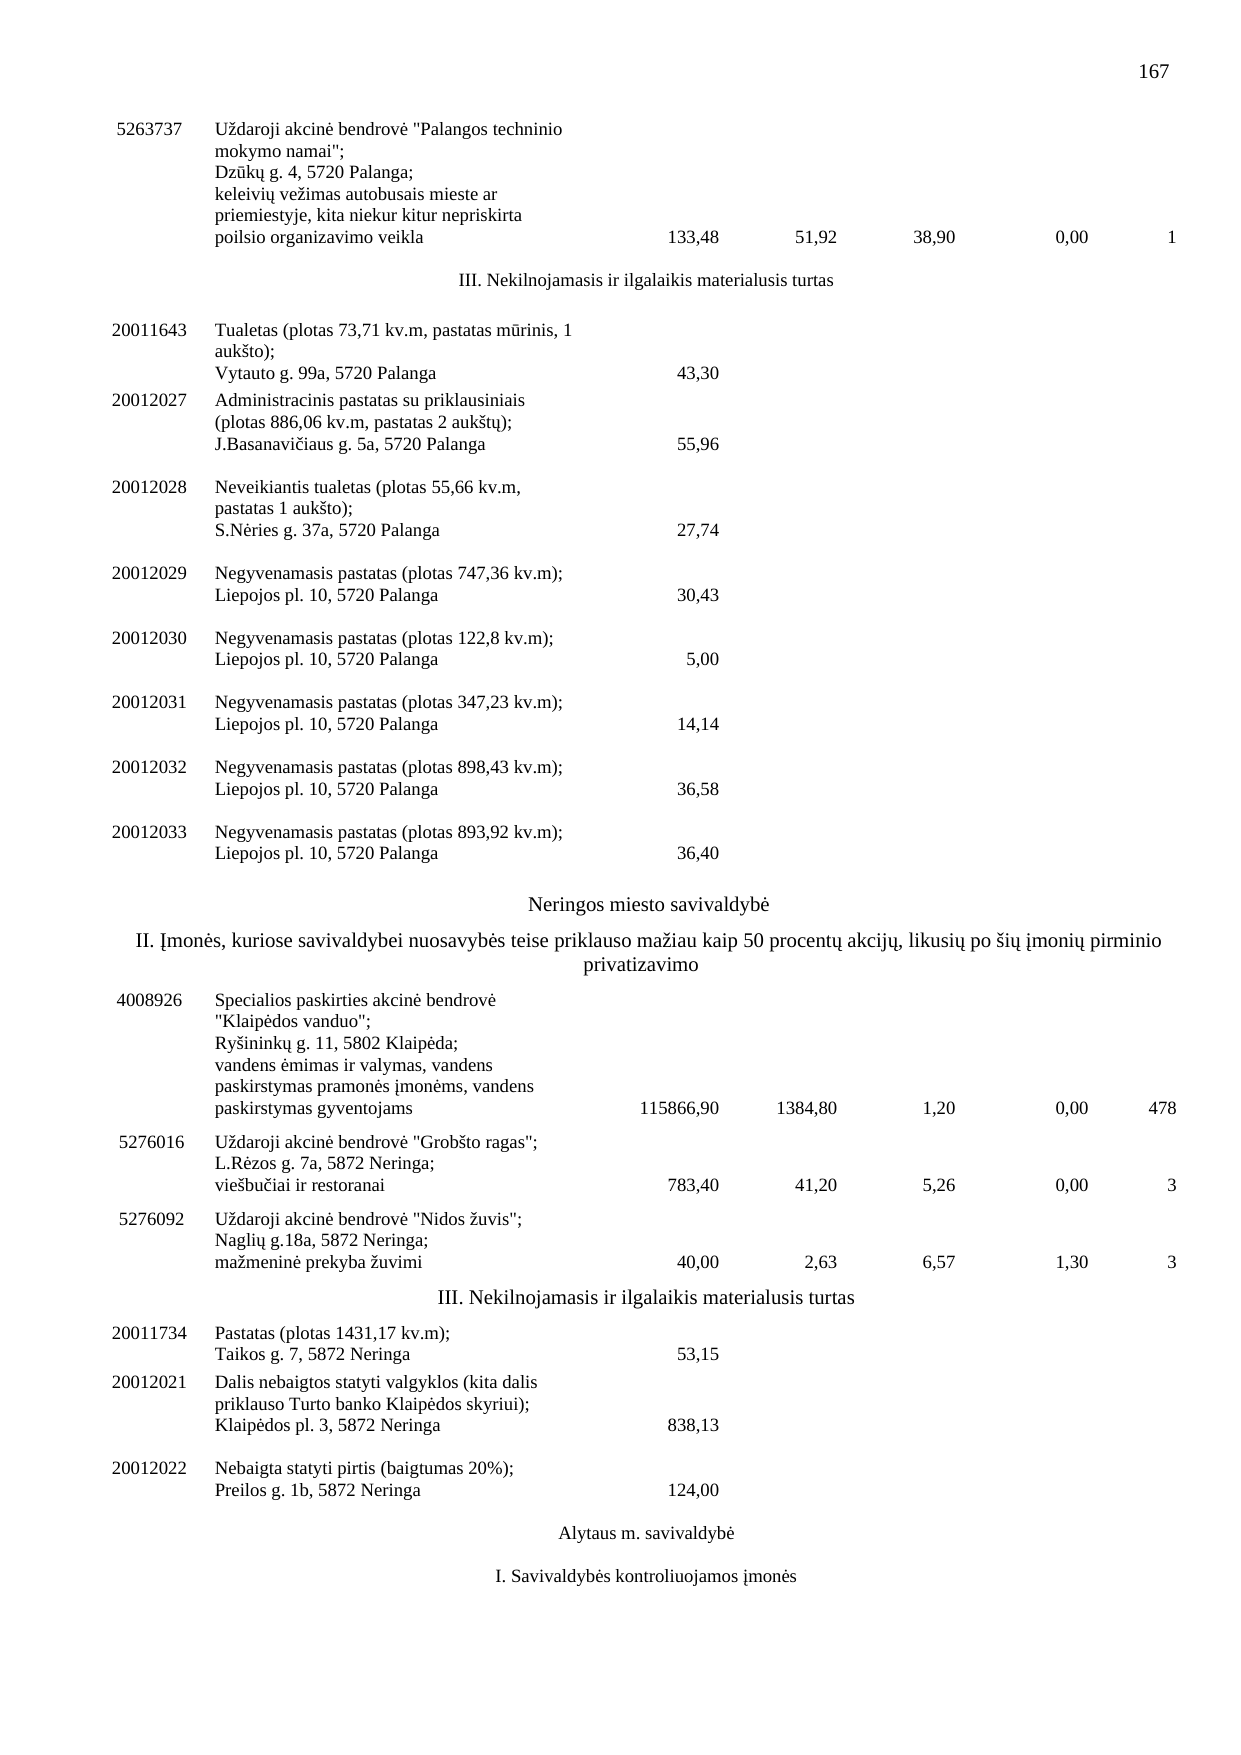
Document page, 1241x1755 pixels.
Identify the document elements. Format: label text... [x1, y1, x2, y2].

table_cell Specialios paskirties akcinė bendrovė "Klaipėdos vanduo"; Ryšininkų g. 11, 5802 Klaipėda; vandens ėmimas ir valymas, vandens paskirstymas pramonės įmonėms, vandens paskirstymas gyventojams [203, 983, 558, 1124]
table_cell [735, 476, 853, 562]
table_cell [735, 389, 853, 476]
table_cell [853, 1457, 975, 1522]
table_cell 43,30 [587, 312, 735, 389]
table_cell 27,74 [587, 476, 735, 562]
table_cell [971, 821, 1104, 885]
table_cell II. Įmonės, kuriose savivaldybei nuosavybės teise priklauso mažiau kaip 50 procentų akcijų, likusių po šių įmonių pirminio privatizavimo [100, 922, 1193, 982]
table_cell 20012028 [100, 476, 203, 562]
table_cell [971, 389, 1104, 476]
table_cell [971, 756, 1104, 821]
table_cell 30,43 [587, 562, 735, 627]
table_cell 38,90 [853, 118, 971, 269]
table_cell [971, 476, 1104, 562]
table_cell 0,00 [971, 118, 1104, 269]
table_cell III. Nekilnojamasis ir ilgalaikis materialusis turtas [100, 1279, 1193, 1315]
table_cell [735, 1457, 853, 1522]
table_cell [735, 627, 853, 691]
table_cell Alytaus m. savivaldybė [100, 1522, 1193, 1565]
table_cell 5263737 [100, 118, 203, 269]
table_cell [975, 1457, 1104, 1522]
table_cell [853, 562, 971, 627]
table_cell 133,48 [587, 118, 735, 269]
table_cell [1104, 1457, 1193, 1522]
table_cell 20012021 [100, 1371, 203, 1457]
table_cell [853, 312, 971, 389]
table_cell [1104, 312, 1193, 389]
table_cell Neringos miesto savivaldybė [100, 885, 1193, 922]
table_cell Negyvenamasis pastatas (plotas 893,92 kv.m); Liepojos pl. 10, 5720 Palanga [203, 821, 587, 885]
table_cell [853, 821, 971, 885]
table_cell 2,63 [735, 1202, 853, 1279]
table_cell [971, 562, 1104, 627]
table_cell 124,00 [558, 1457, 735, 1522]
table_cell 20012027 [100, 389, 203, 476]
table_cell [735, 312, 853, 389]
table_cell 41,20 [735, 1124, 853, 1202]
table_cell Negyvenamasis pastatas (plotas 747,36 kv.m); Liepojos pl. 10, 5720 Palanga [203, 562, 587, 627]
table_cell 5276016 [100, 1124, 203, 1202]
table_cell Uždaroji akcinė bendrovė "Palangos techninio mokymo namai"; Dzūkų g. 4, 5720 Palanga; keleivių vežimas autobusais mieste ar priemiestyje, kita niekur kitur nepriskirta poilsio organizavimo veikla [203, 118, 587, 269]
table_cell 3 [1104, 1124, 1193, 1202]
table_cell 783,40 [558, 1124, 735, 1202]
table_cell 838,13 [558, 1371, 735, 1457]
table_cell [853, 627, 971, 691]
table_cell Tualetas (plotas 73,71 kv.m, pastatas mūrinis, 1 aukšto); Vytauto g. 99a, 5720 Palanga [203, 312, 587, 389]
table_cell Negyvenamasis pastatas (plotas 122,8 kv.m); Liepojos pl. 10, 5720 Palanga [203, 627, 587, 691]
table_cell [735, 691, 853, 756]
table_cell [853, 389, 971, 476]
table_cell 6,57 [853, 1202, 971, 1279]
table_cell [853, 756, 971, 821]
table_cell [971, 1315, 1104, 1371]
table_cell 53,15 [558, 1315, 735, 1371]
table_cell 478 [1104, 983, 1193, 1124]
table_cell [735, 1371, 853, 1457]
table_cell 1,20 [853, 983, 971, 1124]
table_cell 51,92 [735, 118, 853, 269]
table_cell I. Savivaldybės kontroliuojamos įmonės [100, 1565, 1193, 1608]
table_cell [1104, 562, 1193, 627]
table_cell Neveikiantis tualetas (plotas 55,66 kv.m, pastatas 1 aukšto); S.Nėries g. 37a, 5720 Palanga [203, 476, 587, 562]
table_cell [1104, 691, 1193, 756]
table_cell Pastatas (plotas 1431,17 kv.m); Taikos g. 7, 5872 Neringa [203, 1315, 558, 1371]
table_cell [1104, 476, 1193, 562]
table_cell 20012033 [100, 821, 203, 885]
table_cell 1 [1104, 118, 1193, 269]
table_cell 20012030 [100, 627, 203, 691]
table_cell [971, 691, 1104, 756]
table_cell [975, 1371, 1104, 1457]
table_cell [735, 756, 853, 821]
table_cell Negyvenamasis pastatas (plotas 898,43 kv.m); Liepojos pl. 10, 5720 Palanga [203, 756, 587, 821]
table_cell III. Nekilnojamasis ir ilgalaikis materialusis turtas [100, 269, 1193, 312]
table_cell Uždaroji akcinė bendrovė "Grobšto ragas"; L.Rėzos g. 7a, 5872 Neringa; viešbučiai ir restoranai [203, 1124, 558, 1202]
table_cell 20012022 [100, 1457, 203, 1522]
table_cell 36,58 [587, 756, 735, 821]
table_cell 5,26 [853, 1124, 971, 1202]
table_cell 20012032 [100, 756, 203, 821]
table_cell Administracinis pastatas su priklausiniais (plotas 886,06 kv.m, pastatas 2 aukštų); J.Basanavičiaus g. 5a, 5720 Palanga [203, 389, 587, 476]
table_cell [1104, 389, 1193, 476]
table_cell [1104, 627, 1193, 691]
table_cell 0,00 [971, 1124, 1104, 1202]
table_cell 0,00 [971, 983, 1104, 1124]
table_cell [1104, 1315, 1193, 1371]
table_cell 20012031 [100, 691, 203, 756]
table_cell [971, 312, 1104, 389]
table_cell [1104, 1371, 1193, 1457]
table_cell [735, 1315, 853, 1371]
table_cell [735, 562, 853, 627]
table_cell [971, 627, 1104, 691]
table_cell 4008926 [100, 983, 203, 1124]
table_cell [1104, 821, 1193, 885]
table_cell [735, 821, 853, 885]
table_cell Uždaroji akcinė bendrovė "Nidos žuvis"; Naglių g.18a, 5872 Neringa; mažmeninė prekyba žuvimi [203, 1202, 558, 1279]
table_cell [853, 1371, 975, 1457]
table_cell 1,30 [971, 1202, 1104, 1279]
table_cell 5276092 [100, 1202, 203, 1279]
table_cell Nebaigta statyti pirtis (baigtumas 20%); Preilos g. 1b, 5872 Neringa [203, 1457, 558, 1522]
table_cell 3 [1104, 1202, 1193, 1279]
table_cell [853, 691, 971, 756]
table_cell [853, 476, 971, 562]
table_cell 1384,80 [735, 983, 853, 1124]
table_cell 20011734 [100, 1315, 203, 1371]
table_cell [853, 1315, 971, 1371]
table_cell 40,00 [558, 1202, 735, 1279]
table_cell 55,96 [587, 389, 735, 476]
table_cell 14,14 [587, 691, 735, 756]
table_cell 5,00 [587, 627, 735, 691]
table_cell [1104, 756, 1193, 821]
table_cell 115866,90 [558, 983, 735, 1124]
table_cell 20012029 [100, 562, 203, 627]
table_cell Negyvenamasis pastatas (plotas 347,23 kv.m); Liepojos pl. 10, 5720 Palanga [203, 691, 587, 756]
table_cell 36,40 [587, 821, 735, 885]
table_cell 20011643 [100, 312, 203, 389]
table_cell Dalis nebaigtos statyti valgyklos (kita dalis priklauso Turto banko Klaipėdos skyriui); Klaipėdos pl. 3, 5872 Neringa [203, 1371, 558, 1457]
